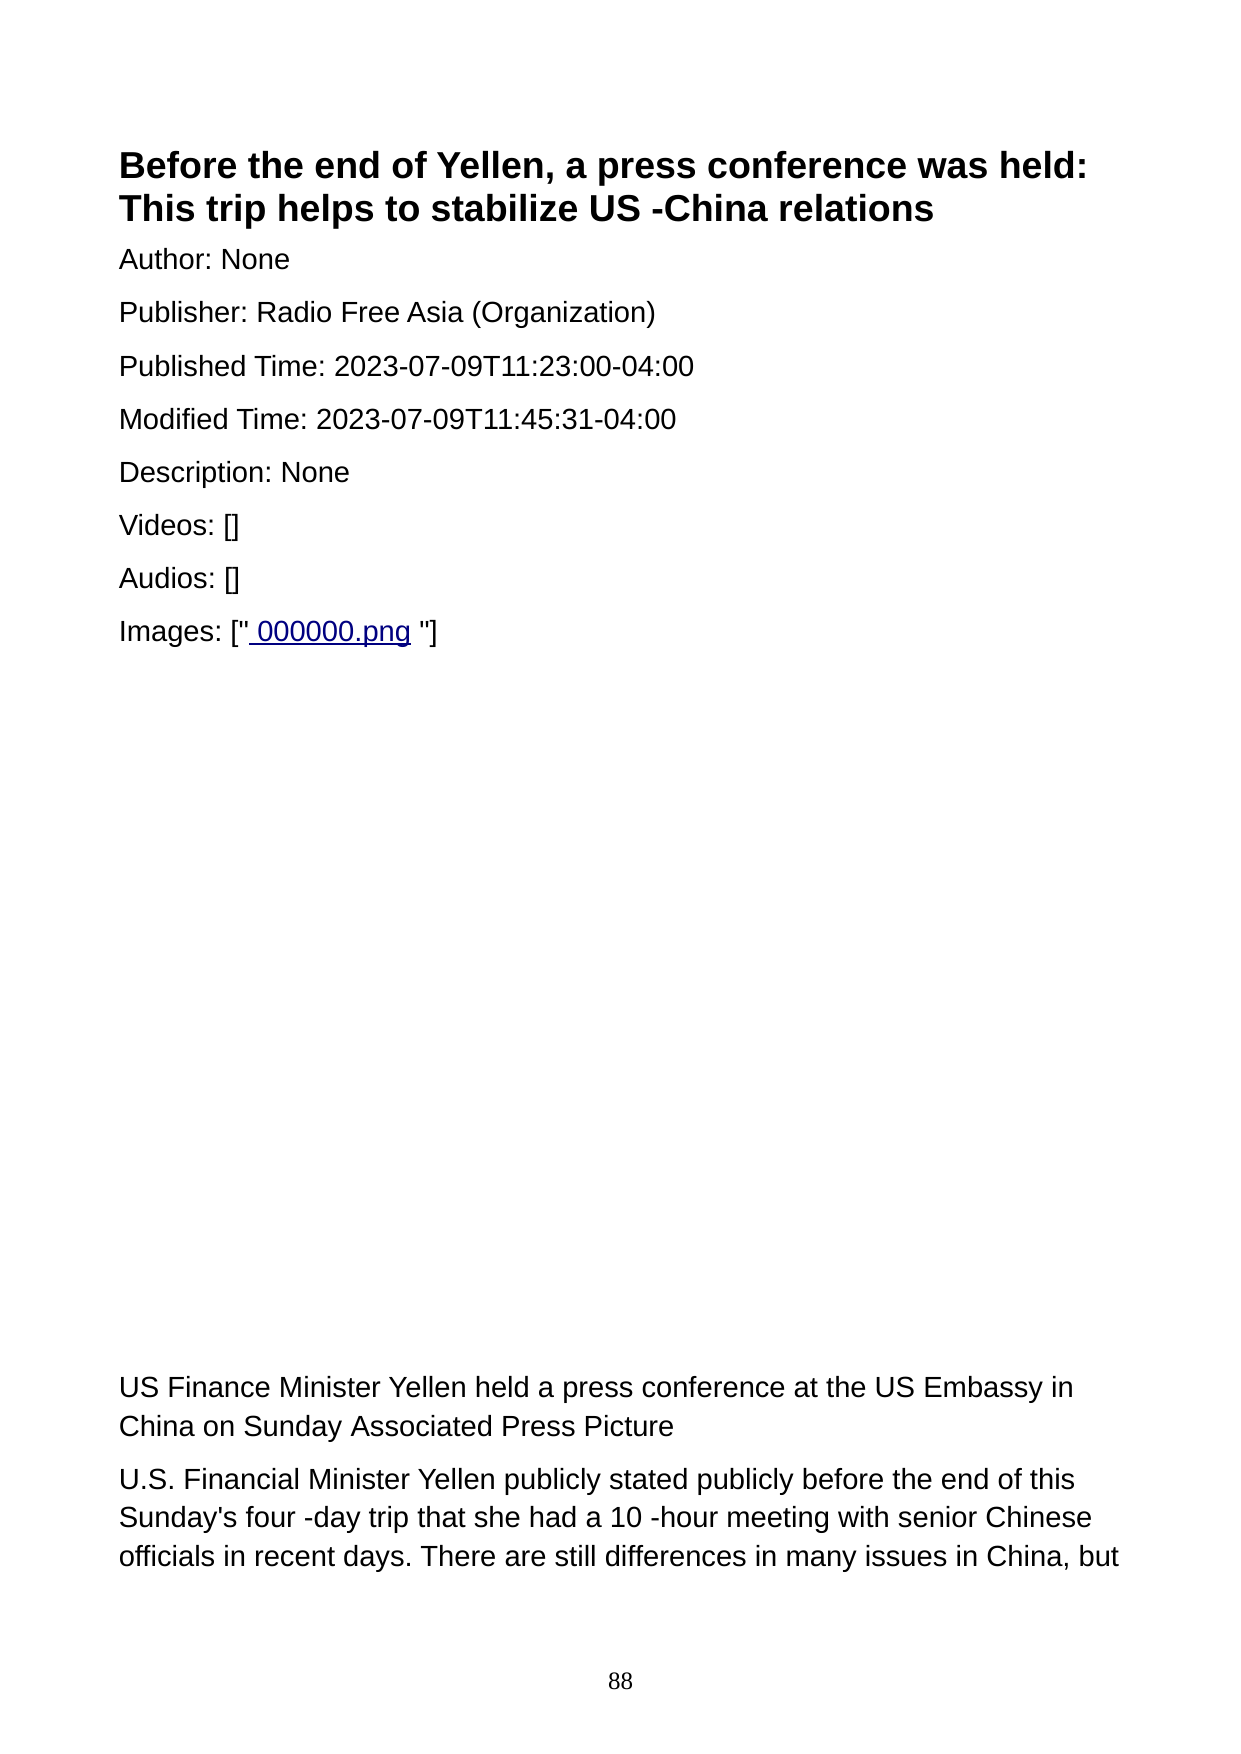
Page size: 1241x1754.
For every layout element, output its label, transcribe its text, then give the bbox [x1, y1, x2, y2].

text Author: None [118, 242, 1122, 276]
text US Finance Minister Yellen held a press conference at the US Embassy in China on Sunday Associated Press Picture [118, 667, 1122, 1442]
text Images: [" 000000.png "] [118, 614, 1122, 648]
text Publisher: Radio Free Asia (Organization) [118, 295, 1122, 329]
text Videos: [] [118, 508, 1122, 541]
text Description: None [118, 455, 1122, 488]
text U.S. Financial Minister Yellen publicly stated publicly before the end of this Sunday's four -day trip that she had a 10 -hour meeting with senior Chinese officials in recent days. There are still differences in many issues in China, but [118, 1462, 1122, 1573]
text Audios: [] [118, 561, 1122, 594]
text Modified Time: 2023-07-09T11:45:31-04:00 [118, 402, 1122, 435]
text Published Time: 2023-07-09T11:23:00-04:00 [118, 348, 1122, 382]
subtitle Before the end of Yellen, a press conference was held: This trip helps to stabilize US -China relations [118, 143, 1122, 230]
